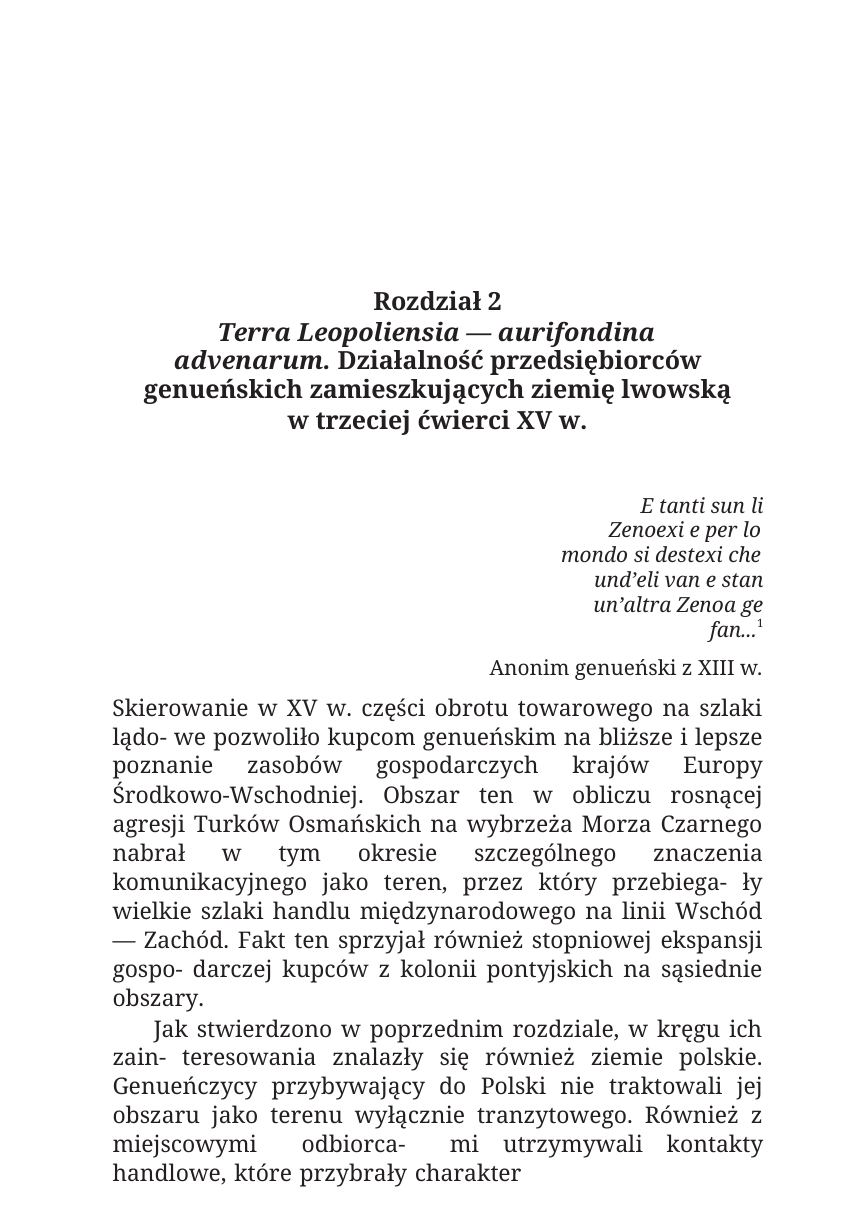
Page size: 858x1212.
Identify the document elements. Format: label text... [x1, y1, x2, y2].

text Terra Leopoliensia — aurifondina advenarum. Działalność przedsiębiorców genueńskich zamieszkujących ziemię lwowską [137, 318, 739, 406]
subtitle Rozdział 2 [101, 285, 774, 317]
subtitle w trzeciej ćwierci XV w. [101, 406, 774, 436]
text Skierowanie w XV w. części obrotu towarowego na szlaki lądo- we pozwoliło kupcom genueńskim na bliższe i lepsze poznanie zasobów gospodarczych krajów Europy Środkowo-Wschodniej. Obszar ten w obliczu rosnącej agresji Turków Osmańskich na wybrzeża Morza Czarnego nabrał w tym okresie szczególnego znaczenia komunikacyjnego jako teren, przez który przebiega- ły wielkie szlaki handlu międzynarodowego na linii Wschód— Zachód. Fakt ten sprzyjał również stopniowej ekspansji gospo- darczej kupców z kolonii pontyjskich na sąsiednie obszary. [112, 693, 763, 1013]
text Anonim genueński z XIII w. [83, 653, 763, 681]
text Jak stwierdzono w poprzednim rozdziale, w kręgu ich zain- teresowania znalazły się również ziemie polskie. Genueńczycy przybywający do Polski nie traktowali jej obszaru jako terenu wyłącznie tranzytowego. Również z miejscowymi odbiorca- mi utrzymywali kontakty handlowe, które przybrały charakter [112, 1014, 763, 1189]
text E tanti sun li Zenoexi e per lo mondo si destexi che und’eli van e stan un’altra Zenoa ge fan...1 [557, 493, 763, 644]
